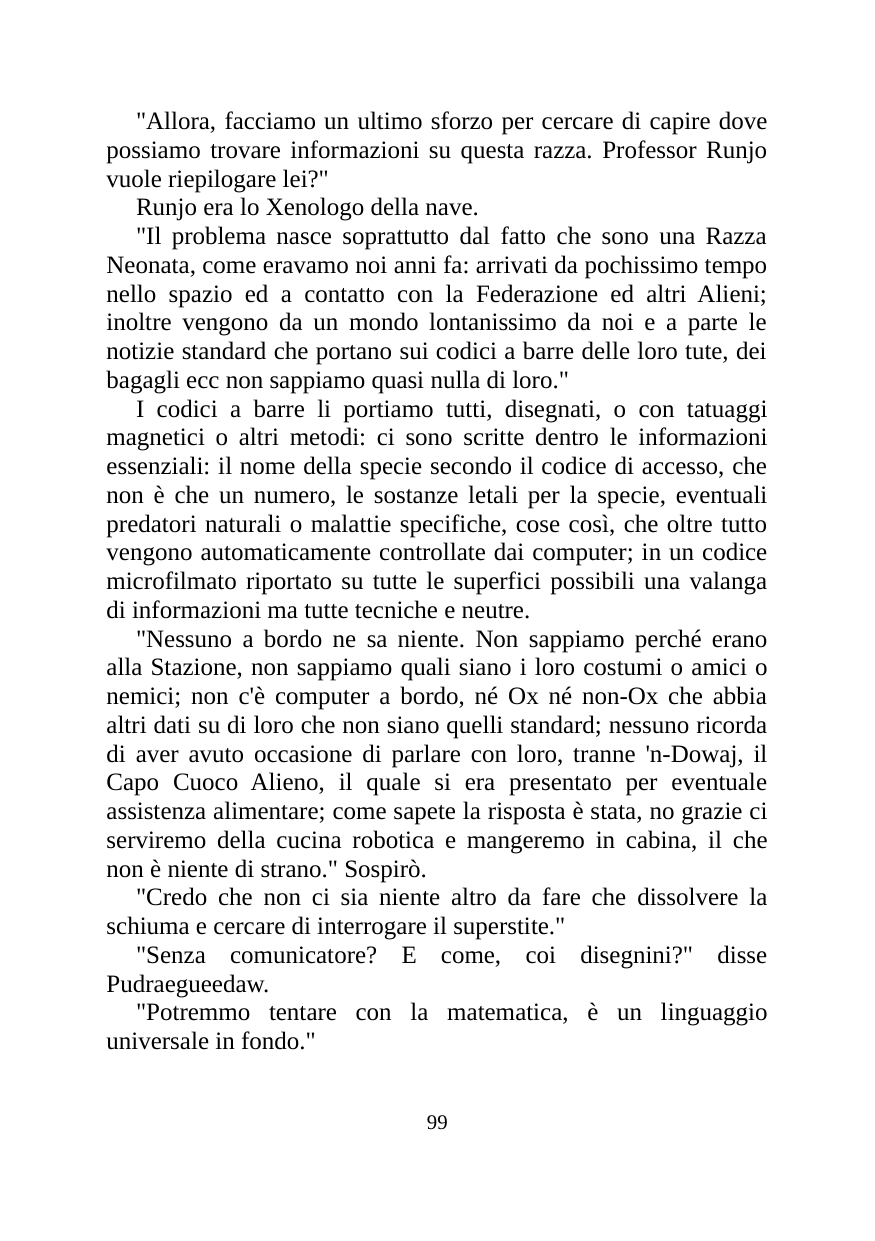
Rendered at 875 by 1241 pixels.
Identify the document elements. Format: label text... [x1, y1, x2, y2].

text "Credo che non ci sia niente altro da fare che dissolvere la schiuma e cercare di interrogare il superstite." [106, 882, 768, 940]
text "Il problema nasce soprattutto dal fatto che sono una Razza Neonata, come eravamo noi anni fa: arrivati da pochissimo tempo nello spazio ed a contatto con la Federazione ed altri Alieni; inoltre vengono da un mondo lontanissimo da noi e a parte le notizie standard che portano sui codici a barre delle loro tute, dei bagagli ecc non sappiamo quasi nulla di loro." [106, 221, 768, 394]
text "Nessuno a bordo ne sa niente. Non sappiamo perché erano alla Stazione, non sappiamo quali siano i loro costumi o amici o nemici; non c'è computer a bordo, né Ox né non-Ox che abbia altri dati su di loro che non siano quelli standard; nessuno ricorda di aver avuto occasione di parlare con loro, tranne 'n-Dowaj, il Capo Cuoco Alieno, il quale si era presentato per eventuale assistenza alimentare; come sapete la risposta è stata, no grazie ci serviremo della cucina robotica e mangeremo in cabina, il che non è niente di strano." Sospirò. [106, 624, 768, 882]
text I codici a barre li portiamo tutti, disegnati, o con tatuaggi magnetici o altri metodi: ci sono scritte dentro le informazioni essenziali: il nome della specie secondo il codice di accesso, che non è che un numero, le sostanze letali per la specie, eventuali predatori naturali o malattie specifiche, cose così, che oltre tutto vengono automaticamente controllate dai computer; in un codice microfilmato riportato su tutte le superfici possibili una valanga di informazioni ma tutte tecniche e neutre. [106, 394, 768, 624]
text "Potremmo tentare con la matematica, è un linguaggio universale in fondo." [106, 997, 768, 1055]
text Runjo era lo Xenologo della nave. [106, 192, 768, 221]
text "Senza comunicatore? E come, coi disegnini?" disse Pudraegueedaw. [106, 940, 768, 997]
text "Allora, facciamo un ultimo sforzo per cercare di capire dove possiamo trovare informazioni su questa razza. Professor Runjo vuole riepilogare lei?" [106, 106, 768, 192]
